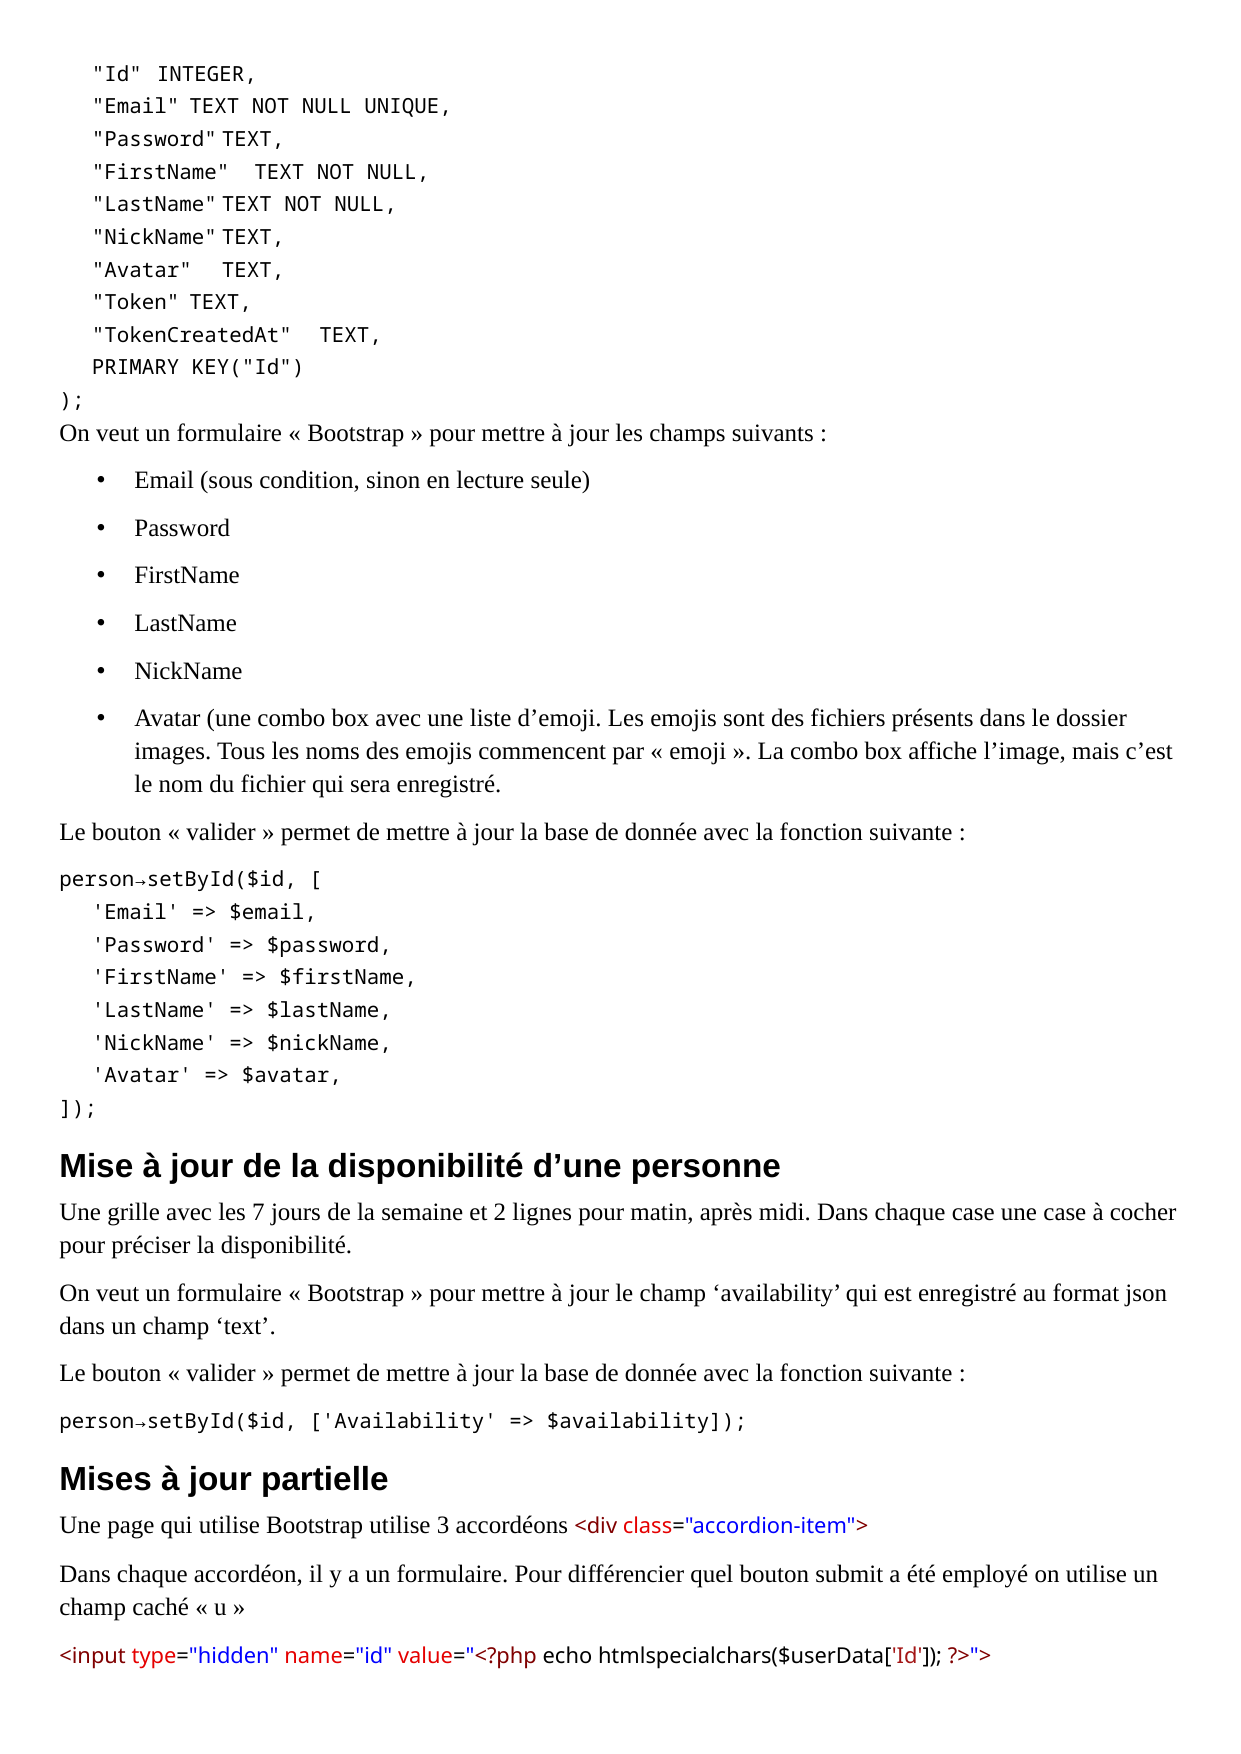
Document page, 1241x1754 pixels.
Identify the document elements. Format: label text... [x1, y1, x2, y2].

text On veut un formulaire « Bootstrap » pour mettre à jour les champs suivants : [59, 418, 1181, 446]
text "Avatar" TEXT, [59, 255, 1181, 283]
text "Token" TEXT, [59, 287, 1181, 316]
text Une page qui utilise Bootstrap utilise 3 accordéons <div class="accordion-item"> [59, 1510, 1181, 1540]
list Email (sous condition, sinon en lecture seule) [97, 465, 1181, 494]
text 'Password' => $password, [59, 930, 1181, 958]
text Le bouton « valider » permet de mettre à jour la base de donnée avec la fonction suivante : [59, 1358, 1181, 1387]
text "Email" TEXT NOT NULL UNIQUE, [59, 92, 1181, 120]
text Une grille avec les 7 jours de la semaine et 2 lignes pour matin, après midi. Dans chaque case une case à cocher pour préciser la disponibilité. [59, 1197, 1181, 1259]
text 'Avatar' => $avatar, [59, 1060, 1181, 1089]
text Dans chaque accordéon, il y a un formulaire. Pour différencier quel bouton submit a été employé on utilise un champ caché « u » [59, 1559, 1181, 1621]
text person→setById($id, ['Availability' => $availability]); [59, 1406, 1181, 1434]
text "Password" TEXT, [59, 124, 1181, 153]
subtitle Mise à jour de la disponibilité d’une personne [59, 1146, 1181, 1185]
text "TokenCreatedAt" TEXT, [59, 320, 1181, 348]
text Le bouton « valider » permet de mettre à jour la base de donnée avec la fonction suivante : [59, 817, 1181, 846]
text "LastName" TEXT NOT NULL, [59, 189, 1181, 218]
text PRIMARY KEY("Id") [59, 352, 1181, 381]
text 'FirstName' => $firstName, [59, 962, 1181, 991]
text 'Email' => $email, [59, 897, 1181, 926]
text ]); [59, 1093, 1181, 1121]
text 'LastName' => $lastName, [59, 995, 1181, 1023]
text person→setById($id, [ [59, 864, 1181, 893]
text 'NickName' => $nickName, [59, 1028, 1181, 1056]
text <input type="hidden" name="id" value="<?php echo htmlspecialchars($userData['Id']); ?>"> [59, 1640, 1181, 1669]
text "FirstName" TEXT NOT NULL, [59, 157, 1181, 185]
list FirstName [97, 561, 1181, 589]
list NickName [97, 656, 1181, 684]
text "NickName" TEXT, [59, 222, 1181, 251]
text ); [59, 385, 1181, 413]
subtitle Mises à jour partielle [59, 1459, 1181, 1498]
list LastName [97, 608, 1181, 637]
list Avatar (une combo box avec une liste d’emoji. Les emojis sont des fichiers présents dans le dossier images. Tous les noms des emojis commencent par « emoji ». La combo box affiche l’image, mais c’est le nom du fichier qui sera enregistré. [97, 703, 1181, 798]
text "Id" INTEGER, [59, 59, 1181, 87]
list Password [97, 513, 1181, 542]
text On veut un formulaire « Bootstrap » pour mettre à jour le champ ‘availability’ qui est enregistré au format json dans un champ ‘text’. [59, 1278, 1181, 1339]
